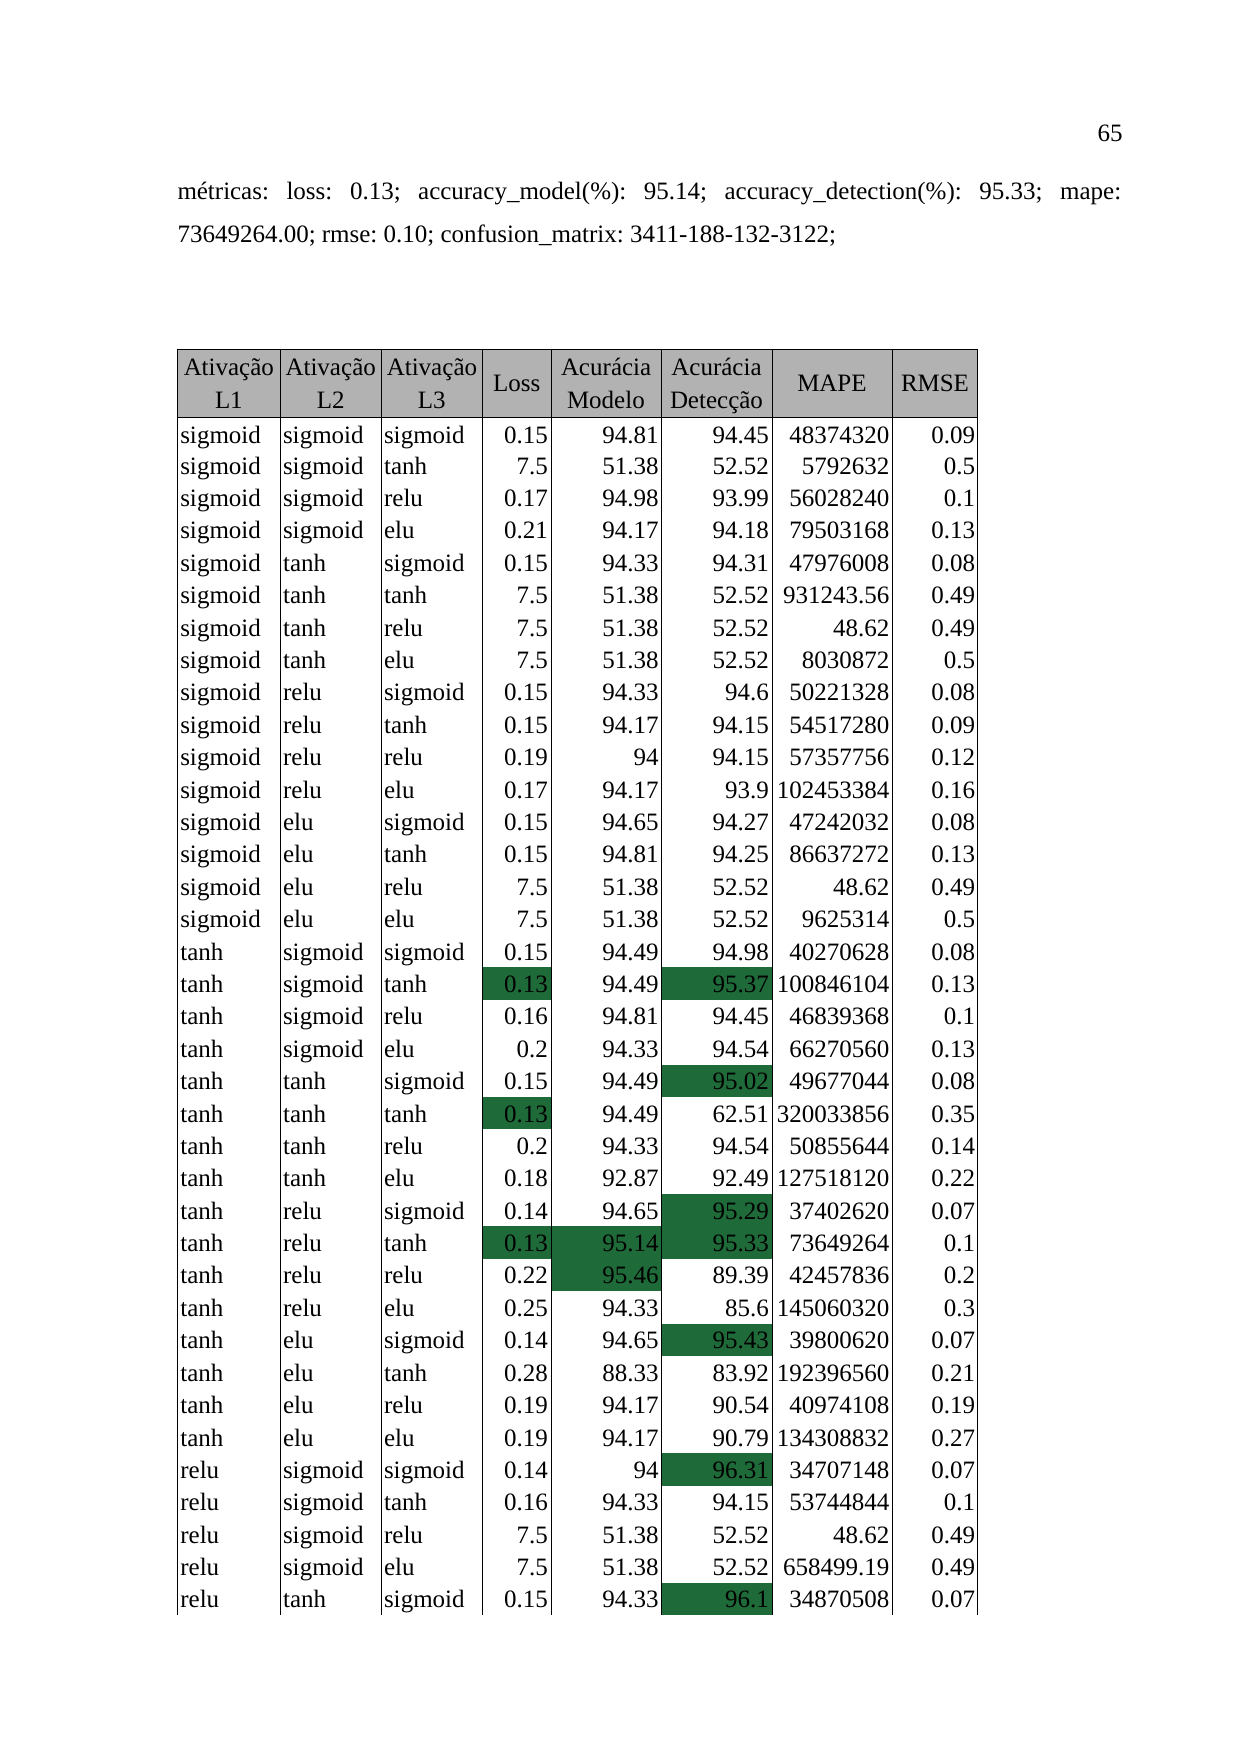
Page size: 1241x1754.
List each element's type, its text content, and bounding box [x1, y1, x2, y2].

table_cell tanh [178, 1032, 280, 1064]
table_cell 7.5 [483, 579, 551, 611]
table_cell relu [382, 870, 482, 902]
table_cell sigmoid [178, 418, 280, 449]
table_cell 94.98 [552, 481, 661, 514]
table_cell 94.17 [552, 514, 661, 546]
table_cell 94.18 [662, 514, 772, 546]
table_cell 0.12 [893, 741, 977, 773]
table_cell 52.52 [662, 643, 772, 676]
table_cell 0.5 [893, 449, 977, 481]
table_cell 92.49 [662, 1162, 772, 1194]
table_cell 0.17 [483, 773, 551, 805]
table_cell 9625314 [773, 903, 892, 935]
table_cell relu [382, 1259, 482, 1291]
table_cell 62.51 [662, 1097, 772, 1129]
table_cell sigmoid [178, 805, 280, 838]
table_cell 0.14 [483, 1453, 551, 1486]
table_cell 79503168 [773, 514, 892, 546]
table_cell sigmoid [178, 611, 280, 643]
table_cell sigmoid [281, 1453, 381, 1486]
table_cell relu [281, 1291, 381, 1324]
table_cell 94.54 [662, 1032, 772, 1064]
table_cell 192396560 [773, 1356, 892, 1388]
table_cell relu [382, 611, 482, 643]
table_cell 94.15 [662, 708, 772, 741]
table_cell 7.5 [483, 903, 551, 935]
table_cell 94.27 [662, 805, 772, 838]
table_cell sigmoid [382, 1324, 482, 1356]
table_cell tanh [178, 967, 280, 1000]
table_cell relu [281, 708, 381, 741]
table_cell 56028240 [773, 481, 892, 514]
table_cell sigmoid [178, 449, 280, 481]
table_cell 7.5 [483, 611, 551, 643]
table_cell elu [281, 1356, 381, 1388]
table_cell tanh [178, 1000, 280, 1032]
table_cell 0.18 [483, 1162, 551, 1194]
table_cell tanh [382, 1097, 482, 1129]
table_cell relu [281, 773, 381, 805]
table_cell sigmoid [178, 643, 280, 676]
table_cell elu [382, 1032, 482, 1064]
table_cell 94.49 [552, 967, 661, 1000]
table_cell sigmoid [178, 903, 280, 935]
table_cell 48374320 [773, 418, 892, 449]
table_cell 34870508 [773, 1583, 892, 1615]
table_cell tanh [281, 1162, 381, 1194]
table_cell 0.13 [893, 967, 977, 1000]
table_cell 0.07 [893, 1324, 977, 1356]
table_cell 5792632 [773, 449, 892, 481]
table_cell 51.38 [552, 903, 661, 935]
table_cell 320033856 [773, 1097, 892, 1129]
table_cell 145060320 [773, 1291, 892, 1324]
table_cell 93.99 [662, 481, 772, 514]
table_cell 57357756 [773, 741, 892, 773]
table_cell relu [281, 741, 381, 773]
table_cell relu [382, 481, 482, 514]
table_cell elu [281, 805, 381, 838]
table_cell 94.17 [552, 773, 661, 805]
table_cell 658499.19 [773, 1550, 892, 1583]
table_cell 0.08 [893, 546, 977, 578]
table_cell tanh [281, 579, 381, 611]
table_cell 94.45 [662, 418, 772, 449]
table_header Acurácia Modelo [552, 350, 661, 417]
table_cell 7.5 [483, 1518, 551, 1550]
table_cell 0.17 [483, 481, 551, 514]
table_cell 0.2 [893, 1259, 977, 1291]
table_cell 94 [552, 741, 661, 773]
table_cell 0.14 [893, 1129, 977, 1162]
table_cell elu [382, 1550, 482, 1583]
table_cell 94.31 [662, 546, 772, 578]
table_cell 89.39 [662, 1259, 772, 1291]
table_cell 73649264 [773, 1226, 892, 1259]
table_cell 8030872 [773, 643, 892, 676]
table_header MAPE [773, 350, 892, 417]
table_cell 0.15 [483, 1583, 551, 1615]
table_cell 0.49 [893, 1518, 977, 1550]
table_cell 52.52 [662, 579, 772, 611]
table_cell tanh [281, 1065, 381, 1097]
table_cell 95.33 [662, 1226, 772, 1259]
table_cell 7.5 [483, 449, 551, 481]
table_cell elu [281, 870, 381, 902]
table_cell sigmoid [281, 1486, 381, 1518]
table_cell 39800620 [773, 1324, 892, 1356]
table_cell tanh [281, 1097, 381, 1129]
table_cell 0.09 [893, 708, 977, 741]
table_cell 931243.56 [773, 579, 892, 611]
table_cell 100846104 [773, 967, 892, 1000]
table_cell tanh [281, 611, 381, 643]
table_cell 0.1 [893, 1000, 977, 1032]
table_cell elu [382, 514, 482, 546]
table_cell 94.33 [552, 1486, 661, 1518]
table_cell 95.14 [552, 1226, 661, 1259]
table_cell elu [281, 1389, 381, 1421]
table_cell sigmoid [281, 967, 381, 1000]
table_cell 52.52 [662, 1550, 772, 1583]
table_cell 51.38 [552, 579, 661, 611]
table_cell 94.33 [552, 1291, 661, 1324]
table_cell tanh [281, 546, 381, 578]
table_cell tanh [382, 708, 482, 741]
table_cell relu [382, 1000, 482, 1032]
table_cell relu [281, 676, 381, 708]
table_cell 94.25 [662, 838, 772, 870]
table_cell 0.21 [893, 1356, 977, 1388]
table_cell 51.38 [552, 1518, 661, 1550]
table_cell 94.17 [552, 708, 661, 741]
table_cell sigmoid [281, 1518, 381, 1550]
table_cell 0.16 [483, 1486, 551, 1518]
table_cell 134308832 [773, 1421, 892, 1453]
table_cell elu [281, 1324, 381, 1356]
table_cell 0.1 [893, 481, 977, 514]
table_cell 86637272 [773, 838, 892, 870]
table_cell 94.98 [662, 935, 772, 967]
table_header RMSE [893, 350, 977, 417]
table_cell 88.33 [552, 1356, 661, 1388]
table_cell 47976008 [773, 546, 892, 578]
table_cell 94.49 [552, 1065, 661, 1097]
table_cell 0.2 [483, 1032, 551, 1064]
table_cell relu [281, 1259, 381, 1291]
table_cell 0.08 [893, 1065, 977, 1097]
table_cell 51.38 [552, 449, 661, 481]
table_cell relu [382, 1129, 482, 1162]
table_cell 50855644 [773, 1129, 892, 1162]
table_cell 47242032 [773, 805, 892, 838]
table_cell 93.9 [662, 773, 772, 805]
table_cell 51.38 [552, 1550, 661, 1583]
table_cell 94.33 [552, 676, 661, 708]
table_cell 0.07 [893, 1583, 977, 1615]
table_cell 94.65 [552, 1194, 661, 1226]
table_cell 0.1 [893, 1486, 977, 1518]
table_cell 0.49 [893, 579, 977, 611]
table_cell tanh [281, 643, 381, 676]
table_cell relu [178, 1453, 280, 1486]
table_cell 94.81 [552, 1000, 661, 1032]
table_cell sigmoid [178, 838, 280, 870]
table_cell 0.27 [893, 1421, 977, 1453]
table_cell tanh [178, 1194, 280, 1226]
table_cell 0.19 [893, 1389, 977, 1421]
table_cell 0.21 [483, 514, 551, 546]
table_header Ativação L1 [178, 350, 280, 417]
table_cell 48.62 [773, 611, 892, 643]
table_cell 48.62 [773, 870, 892, 902]
table_cell relu [281, 1226, 381, 1259]
table_cell sigmoid [281, 481, 381, 514]
table_cell 46839368 [773, 1000, 892, 1032]
table_cell elu [382, 903, 482, 935]
table_cell 94.17 [552, 1421, 661, 1453]
table_cell 94.81 [552, 838, 661, 870]
table_header Ativação L3 [382, 350, 482, 417]
table_cell 52.52 [662, 1518, 772, 1550]
table_cell 83.92 [662, 1356, 772, 1388]
table_cell 0.15 [483, 418, 551, 449]
table_cell relu [382, 741, 482, 773]
table_cell elu [281, 903, 381, 935]
table_cell relu [382, 1389, 482, 1421]
table_cell sigmoid [382, 805, 482, 838]
table_cell tanh [178, 1065, 280, 1097]
table_cell 0.13 [483, 1226, 551, 1259]
table_cell 0.49 [893, 1550, 977, 1583]
table_cell 37402620 [773, 1194, 892, 1226]
table_cell sigmoid [178, 870, 280, 902]
table_cell 94.33 [552, 1129, 661, 1162]
table_cell 0.08 [893, 676, 977, 708]
table_cell 94.65 [552, 1324, 661, 1356]
table_cell sigmoid [178, 741, 280, 773]
table_cell 0.1 [893, 1226, 977, 1259]
table_cell tanh [281, 1129, 381, 1162]
table_cell 94.45 [662, 1000, 772, 1032]
table_header Loss [483, 350, 551, 417]
table_cell 50221328 [773, 676, 892, 708]
table_cell 0.2 [483, 1129, 551, 1162]
table_cell tanh [382, 967, 482, 1000]
table_cell tanh [178, 1291, 280, 1324]
table_cell 94.15 [662, 741, 772, 773]
table_cell tanh [178, 1356, 280, 1388]
table_cell tanh [382, 579, 482, 611]
table_cell elu [281, 838, 381, 870]
table_cell elu [382, 1162, 482, 1194]
table_cell 94.6 [662, 676, 772, 708]
table_cell 0.13 [483, 967, 551, 1000]
table_cell 0.22 [893, 1162, 977, 1194]
table_cell 0.3 [893, 1291, 977, 1324]
table_header Ativação L2 [281, 350, 381, 417]
table_cell 0.16 [893, 773, 977, 805]
table_cell relu [178, 1518, 280, 1550]
table_cell sigmoid [178, 579, 280, 611]
table_cell relu [178, 1583, 280, 1615]
table_cell 0.15 [483, 676, 551, 708]
table_cell elu [382, 643, 482, 676]
table_cell sigmoid [281, 1032, 381, 1064]
table_cell 0.13 [893, 838, 977, 870]
table_cell 127518120 [773, 1162, 892, 1194]
table_cell 51.38 [552, 611, 661, 643]
table_cell sigmoid [178, 676, 280, 708]
table_cell 0.16 [483, 1000, 551, 1032]
table_cell sigmoid [382, 1194, 482, 1226]
table_cell 0.13 [893, 514, 977, 546]
table_cell 0.13 [893, 1032, 977, 1064]
table_cell 42457836 [773, 1259, 892, 1291]
table_cell 51.38 [552, 870, 661, 902]
table_cell 0.15 [483, 838, 551, 870]
table_cell sigmoid [281, 514, 381, 546]
text métricas: loss: 0.13; accuracy_model(%): 95.14; accuracy_detection(%): 95.33; mape: 73649264.00; rmse: 0.10; confusion_matrix: 3411-188-132-3122; [177, 176, 1122, 248]
table_cell tanh [382, 1486, 482, 1518]
table_cell tanh [178, 935, 280, 967]
table_cell 7.5 [483, 1550, 551, 1583]
table_cell 0.07 [893, 1453, 977, 1486]
table_cell 7.5 [483, 643, 551, 676]
table_cell sigmoid [178, 514, 280, 546]
table_cell relu [178, 1550, 280, 1583]
table_cell 0.09 [893, 418, 977, 449]
table_cell sigmoid [178, 773, 280, 805]
table_cell 95.43 [662, 1324, 772, 1356]
table_cell relu [382, 1518, 482, 1550]
table_cell 95.02 [662, 1065, 772, 1097]
table_cell 94.33 [552, 1583, 661, 1615]
table_cell sigmoid [281, 1550, 381, 1583]
table_cell sigmoid [178, 481, 280, 514]
table_cell 94.33 [552, 1032, 661, 1064]
table_cell 0.28 [483, 1356, 551, 1388]
table_cell tanh [178, 1162, 280, 1194]
table_cell 0.15 [483, 805, 551, 838]
table_cell 0.49 [893, 870, 977, 902]
table_cell sigmoid [281, 935, 381, 967]
table_cell 52.52 [662, 903, 772, 935]
table_cell tanh [178, 1421, 280, 1453]
table_cell 94.81 [552, 418, 661, 449]
table_cell 0.19 [483, 741, 551, 773]
table_cell tanh [382, 838, 482, 870]
table_cell tanh [382, 449, 482, 481]
table_cell tanh [382, 1226, 482, 1259]
table_cell 94.65 [552, 805, 661, 838]
table_cell 0.14 [483, 1194, 551, 1226]
table_cell 52.52 [662, 870, 772, 902]
table_header Acurácia Detecção [662, 350, 772, 417]
table_cell 66270560 [773, 1032, 892, 1064]
table_cell 51.38 [552, 643, 661, 676]
table_cell 90.54 [662, 1389, 772, 1421]
table_cell sigmoid [281, 449, 381, 481]
table_cell 48.62 [773, 1518, 892, 1550]
table_cell 94 [552, 1453, 661, 1486]
table_cell 0.07 [893, 1194, 977, 1226]
table_cell 34707148 [773, 1453, 892, 1486]
table_cell 49677044 [773, 1065, 892, 1097]
table_cell 94.49 [552, 1097, 661, 1129]
table_cell 0.08 [893, 805, 977, 838]
table_cell relu [281, 1194, 381, 1226]
table_cell 53744844 [773, 1486, 892, 1518]
table_cell tanh [178, 1226, 280, 1259]
table_cell 0.15 [483, 1065, 551, 1097]
table_cell 90.79 [662, 1421, 772, 1453]
table_cell 0.14 [483, 1324, 551, 1356]
table_cell tanh [178, 1389, 280, 1421]
table_cell 95.46 [552, 1259, 661, 1291]
table_cell tanh [178, 1097, 280, 1129]
table_cell 0.49 [893, 611, 977, 643]
table_cell tanh [178, 1324, 280, 1356]
table_cell 95.37 [662, 967, 772, 1000]
table_cell 40974108 [773, 1389, 892, 1421]
table_cell 0.19 [483, 1421, 551, 1453]
table_cell 92.87 [552, 1162, 661, 1194]
table_cell 52.52 [662, 449, 772, 481]
table_cell tanh [178, 1259, 280, 1291]
table_cell relu [178, 1486, 280, 1518]
table_cell 0.5 [893, 643, 977, 676]
table_cell 0.19 [483, 1389, 551, 1421]
table_cell 0.15 [483, 708, 551, 741]
table_cell 0.25 [483, 1291, 551, 1324]
table_cell sigmoid [382, 935, 482, 967]
table_cell sigmoid [281, 1000, 381, 1032]
table_cell 54517280 [773, 708, 892, 741]
table_cell 94.49 [552, 935, 661, 967]
table_cell 102453384 [773, 773, 892, 805]
table_cell 0.13 [483, 1097, 551, 1129]
table_cell 0.22 [483, 1259, 551, 1291]
table_cell 0.08 [893, 935, 977, 967]
table_cell elu [382, 1291, 482, 1324]
table_cell tanh [178, 1129, 280, 1162]
table_cell 0.15 [483, 546, 551, 578]
table_cell tanh [281, 1583, 381, 1615]
table_cell sigmoid [382, 418, 482, 449]
table_cell 94.54 [662, 1129, 772, 1162]
table_cell sigmoid [382, 546, 482, 578]
table_cell 85.6 [662, 1291, 772, 1324]
table_cell tanh [382, 1356, 482, 1388]
table_cell sigmoid [382, 1583, 482, 1615]
table_cell 0.35 [893, 1097, 977, 1129]
table_cell 52.52 [662, 611, 772, 643]
table_cell 94.17 [552, 1389, 661, 1421]
table_cell elu [281, 1421, 381, 1453]
table_cell 0.15 [483, 935, 551, 967]
table_cell sigmoid [178, 546, 280, 578]
table_cell 96.31 [662, 1453, 772, 1486]
table_cell sigmoid [382, 676, 482, 708]
table_cell sigmoid [281, 418, 381, 449]
table_cell sigmoid [382, 1453, 482, 1486]
table_cell elu [382, 1421, 482, 1453]
table_cell 0.5 [893, 903, 977, 935]
table_cell sigmoid [178, 708, 280, 741]
table_cell 94.15 [662, 1486, 772, 1518]
table_cell 40270628 [773, 935, 892, 967]
table_cell sigmoid [382, 1065, 482, 1097]
table_cell elu [382, 773, 482, 805]
table_cell 96.1 [662, 1583, 772, 1615]
table_cell 94.33 [552, 546, 661, 578]
table_cell 95.29 [662, 1194, 772, 1226]
table_cell 7.5 [483, 870, 551, 902]
